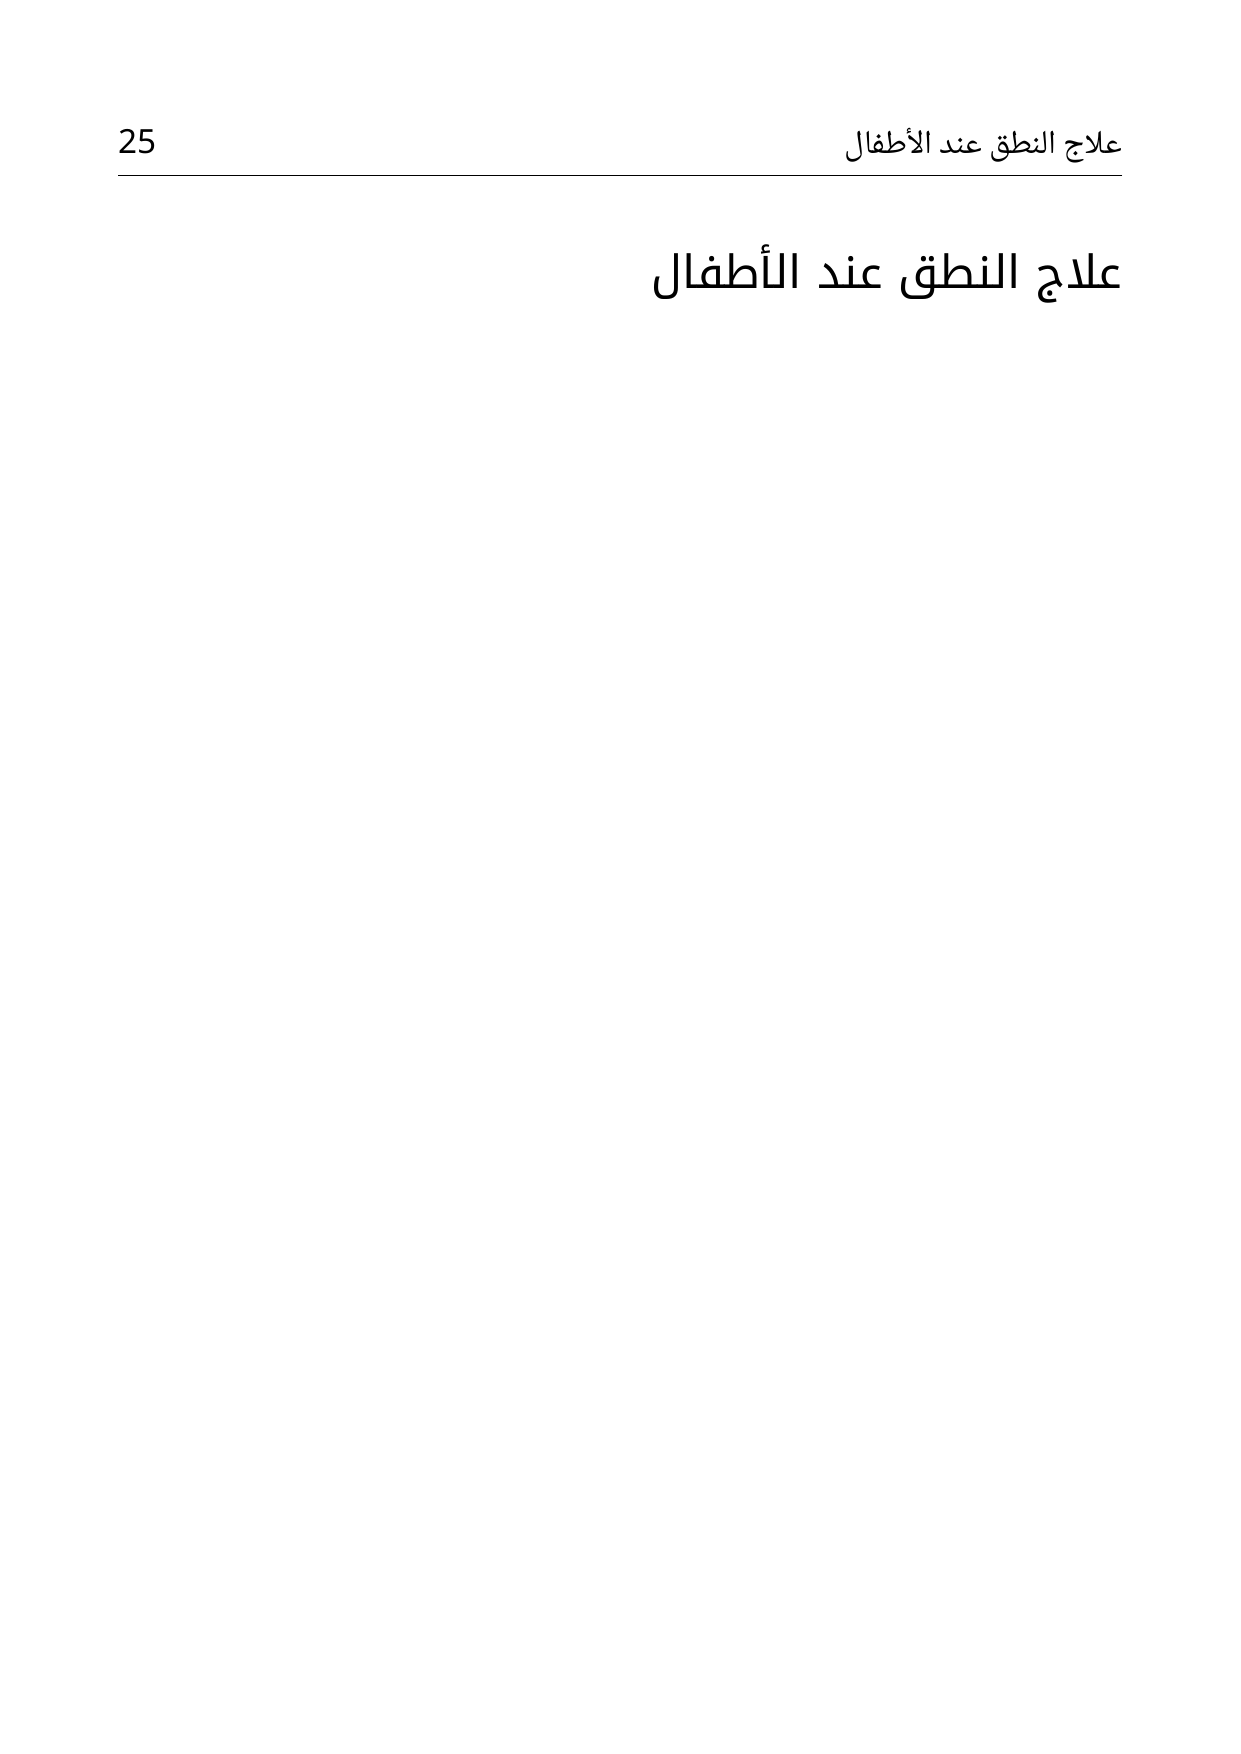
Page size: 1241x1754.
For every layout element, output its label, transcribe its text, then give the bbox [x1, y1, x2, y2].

subtitle علاج النطق عند الأطفال [118, 230, 1122, 317]
